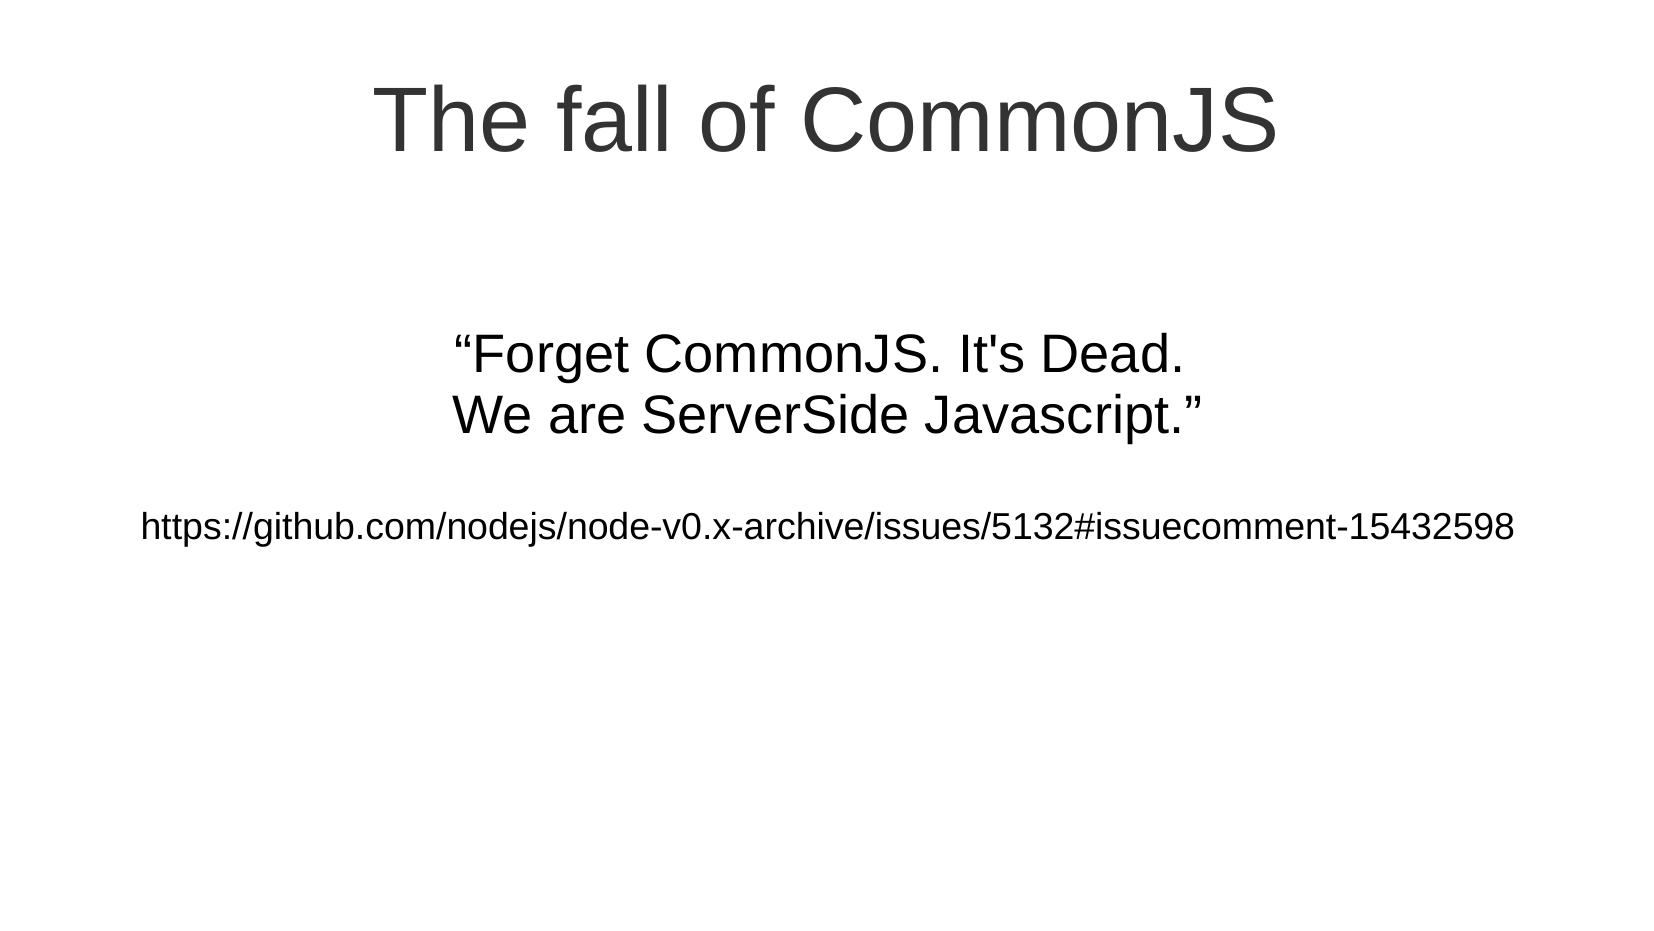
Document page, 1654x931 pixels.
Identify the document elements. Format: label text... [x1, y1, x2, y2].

title The fall of CommonJS [82, 37, 1571, 193]
text_box “Forget CommonJS. It's Dead. We are ServerSide Javascript.” https://github.com/nodejs/node-v0.x-archive/issues/5132#issuecomment-15432598 [125, 316, 1531, 556]
